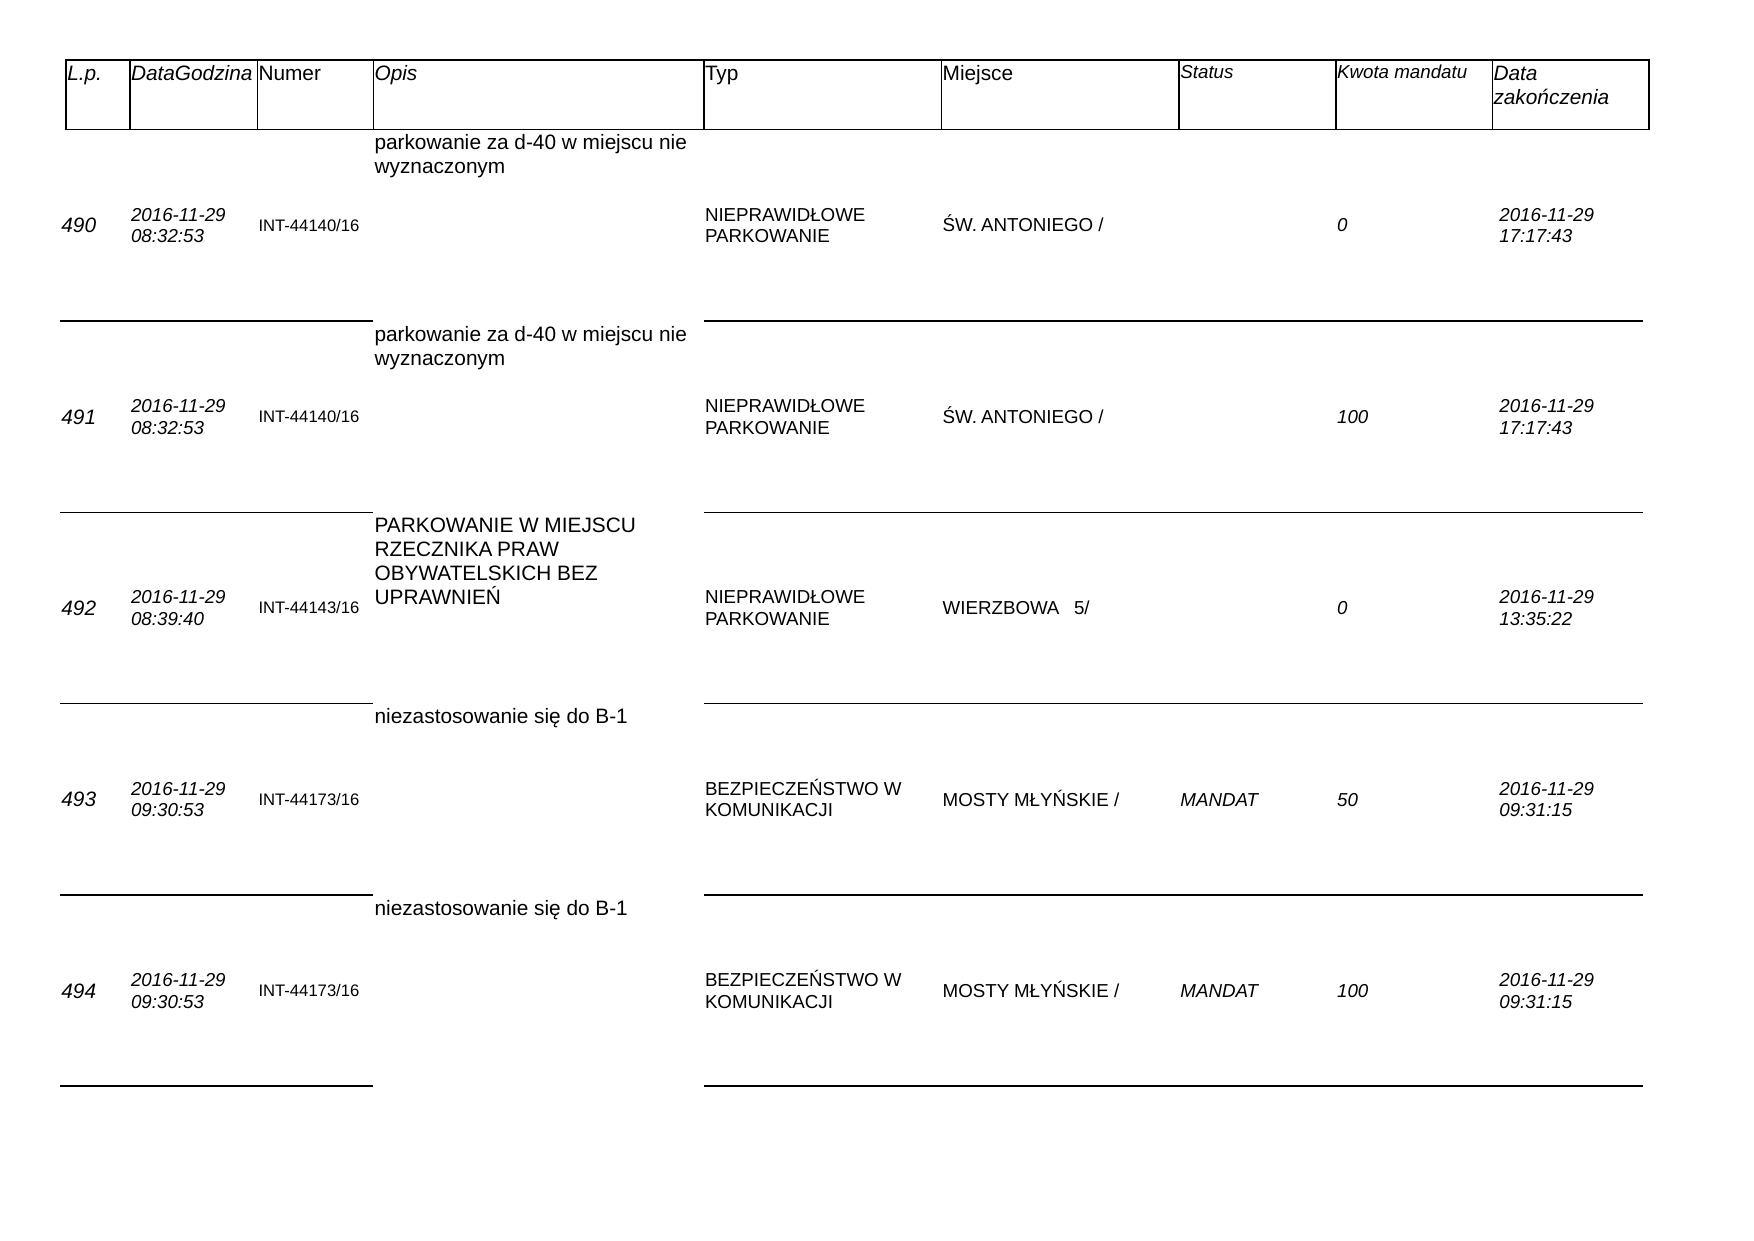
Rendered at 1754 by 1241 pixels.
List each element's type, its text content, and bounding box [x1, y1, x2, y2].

table_cell NIEPRAWIDŁOWE PARKOWANIE [704, 130, 941, 320]
table_cell MANDAT [1179, 896, 1336, 1085]
table_header Kwota mandatu [1337, 61, 1492, 129]
table_cell 0 [1336, 513, 1498, 703]
table_cell [1643, 703, 1649, 894]
table_cell 2016-11-29 17:17:43 [1498, 130, 1643, 320]
table_cell [1643, 320, 1649, 511]
table_cell 2016-11-29 09:30:53 [130, 896, 257, 1085]
table_cell 0 [1336, 130, 1498, 320]
table_header [60, 59, 65, 129]
table_header L.p. [67, 61, 129, 129]
table_cell [1643, 511, 1649, 703]
table_cell [1643, 894, 1649, 1085]
table_header DataGodzina [131, 61, 257, 129]
table_cell BEZPIECZEŃSTWO W KOMUNIKACJI [704, 896, 941, 1085]
table_cell INT-44173/16 [257, 704, 373, 894]
table_cell ŚW. ANTONIEGO / [941, 130, 1179, 320]
table_cell PARKOWANIE W MIEJSCU RZECZNIKA PRAW OBYWATELSKICH BEZ UPRAWNIEŃ [373, 511, 704, 703]
table_cell BEZPIECZEŃSTWO W KOMUNIKACJI [704, 704, 941, 894]
table_header Data zakończenia [1493, 61, 1648, 129]
table_cell 493 [60, 704, 130, 894]
table_cell ŚW. ANTONIEGO / [941, 322, 1179, 511]
table_cell [1643, 130, 1649, 320]
table_cell NIEPRAWIDŁOWE PARKOWANIE [704, 322, 941, 511]
table_header Miejsce [942, 61, 1178, 129]
table_cell 2016-11-29 09:30:53 [130, 704, 257, 894]
table_cell WIERZBOWA 5/ [941, 513, 1179, 703]
table_cell NIEPRAWIDŁOWE PARKOWANIE [704, 513, 941, 703]
table_cell 100 [1336, 896, 1498, 1085]
table_cell niezastosowanie się do B-1 [373, 703, 704, 894]
table_cell MOSTY MŁYŃSKIE / [941, 896, 1179, 1085]
table_cell INT-44140/16 [257, 130, 373, 320]
table_cell 50 [1336, 704, 1498, 894]
table_cell INT-44143/16 [257, 513, 373, 703]
table_cell 2016-11-29 09:31:15 [1498, 896, 1643, 1085]
table_cell 492 [60, 513, 130, 703]
table_cell 494 [60, 896, 130, 1085]
table_cell 491 [60, 322, 130, 511]
table_cell 2016-11-29 09:31:15 [1498, 704, 1643, 894]
table_cell 490 [60, 129, 130, 320]
table_cell [1179, 130, 1336, 320]
table_cell INT-44140/16 [257, 322, 373, 511]
table_header Typ [705, 61, 941, 129]
table_cell INT-44173/16 [257, 896, 373, 1085]
table_cell parkowanie za d-40 w miejscu nie wyznaczonym [373, 320, 704, 511]
table_cell 2016-11-29 08:32:53 [130, 322, 257, 511]
table_header Opis [374, 61, 703, 129]
table_header Numer [258, 61, 373, 129]
table_cell [1179, 322, 1336, 511]
table_cell niezastosowanie się do B-1 [373, 894, 704, 1085]
table_cell MOSTY MŁYŃSKIE / [941, 704, 1179, 894]
table_cell [1179, 513, 1336, 703]
table_cell 2016-11-29 13:35:22 [1498, 513, 1643, 703]
table_header Status [1180, 61, 1335, 129]
table_cell 2016-11-29 08:32:53 [130, 130, 257, 320]
table_cell 2016-11-29 08:39:40 [130, 513, 257, 703]
table_cell 2016-11-29 17:17:43 [1498, 322, 1643, 511]
table_cell MANDAT [1179, 704, 1336, 894]
table_cell 100 [1336, 322, 1498, 511]
table_cell parkowanie za d-40 w miejscu nie wyznaczonym [373, 130, 704, 320]
